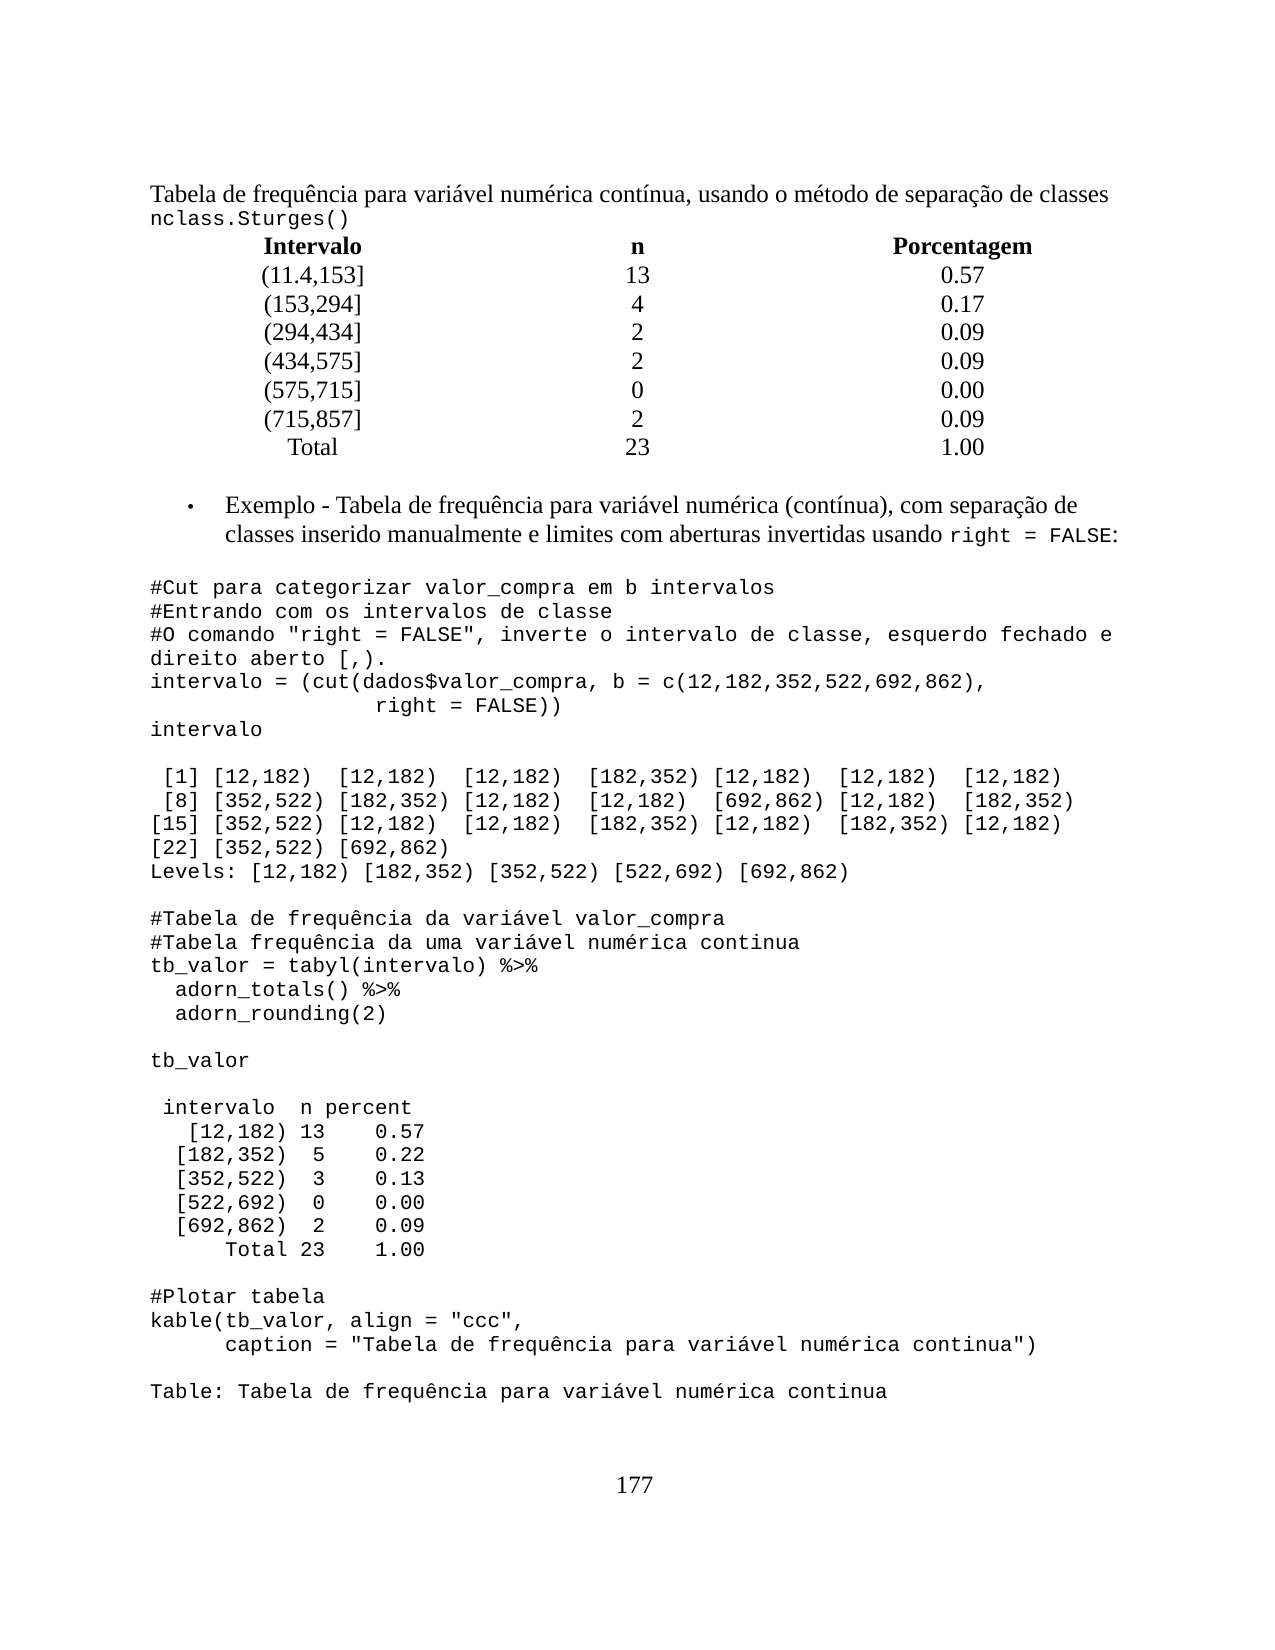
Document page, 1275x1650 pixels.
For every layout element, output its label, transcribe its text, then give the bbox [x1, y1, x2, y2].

text [1] [12,182) [12,182) [12,182) [182,352) [12,182) [12,182) [12,182) [150, 766, 1125, 790]
text [692,862) 2 0.09 [150, 1215, 1125, 1239]
text [352,522) 3 0.13 [150, 1168, 1125, 1192]
table_cell 2 [475, 318, 800, 346]
table_cell (715,857] [150, 404, 475, 432]
text #Tabela frequência da uma variável numérica continua [150, 932, 1125, 955]
text #Plotar tabela [150, 1286, 1125, 1310]
table_cell 0.57 [800, 260, 1125, 289]
table_cell (575,715] [150, 375, 475, 404]
table_cell 0.09 [800, 318, 1125, 346]
table_cell 0.17 [800, 289, 1125, 317]
table_cell 13 [475, 260, 800, 289]
text tb_valor [150, 1050, 1125, 1073]
table_header n [475, 231, 800, 260]
text [22] [352,522) [692,862) [150, 837, 1125, 861]
text #O comando "right = FALSE", inverte o intervalo de classe, esquerdo fechado e direito aberto [,). [150, 624, 1125, 672]
table_cell 2 [475, 346, 800, 375]
table_cell 23 [475, 433, 800, 461]
text caption = "Tabela de frequência para variável numérica continua") [150, 1334, 1125, 1357]
text Total 23 1.00 [150, 1239, 1125, 1263]
text [12,182) 13 0.57 [150, 1121, 1125, 1144]
table_cell 0.09 [800, 346, 1125, 375]
table_header Porcentagem [800, 231, 1125, 260]
text [522,692) 0 0.00 [150, 1192, 1125, 1215]
text #Entrando com os intervalos de classe [150, 601, 1125, 624]
text [8] [352,522) [182,352) [12,182) [12,182) [692,862) [12,182) [182,352) [150, 790, 1125, 813]
table_cell (434,575] [150, 346, 475, 375]
text intervalo [150, 719, 1125, 742]
text [15] [352,522) [12,182) [12,182) [182,352) [12,182) [182,352) [12,182) [150, 813, 1125, 837]
text right = FALSE)) [150, 695, 1125, 719]
table_cell 0 [475, 375, 800, 404]
table_cell (11.4,153] [150, 260, 475, 289]
table_cell 1.00 [800, 433, 1125, 461]
text intervalo = (cut(dados$valor_compra, b = c(12,182,352,522,692,862), [150, 672, 1125, 695]
text #Cut para categorizar valor_compra em b intervalos [150, 577, 1125, 601]
text Levels: [12,182) [182,352) [352,522) [522,692) [692,862) [150, 861, 1125, 884]
text #Tabela de frequência da variável valor_compra [150, 908, 1125, 932]
text kable(tb_valor, align = "ccc", [150, 1310, 1125, 1334]
table_cell 2 [475, 404, 800, 432]
table_cell (153,294] [150, 289, 475, 317]
text Table: Tabela de frequência para variável numérica continua [150, 1381, 1125, 1404]
table_cell 4 [475, 289, 800, 317]
table_cell 0.09 [800, 404, 1125, 432]
text [182,352) 5 0.22 [150, 1144, 1125, 1168]
text tb_valor = tabyl(intervalo) %>% [150, 955, 1125, 979]
table_cell (294,434] [150, 318, 475, 346]
text intervalo n percent [150, 1097, 1125, 1121]
list Exemplo - Tabela de frequência para variável numérica (contínua), com separação de classes inserido manualmente e limites com aberturas invertidas usando right = FALSE: [187, 490, 1125, 577]
text adorn_totals() %>% [150, 979, 1125, 1003]
table_cell 0.00 [800, 375, 1125, 404]
table_header Intervalo [150, 231, 475, 260]
table_cell Total [150, 433, 475, 461]
text Tabela de frequência para variável numérica contínua, usando o método de separação de classes nclass.Sturges() [150, 179, 1125, 231]
text adorn_rounding(2) [150, 1003, 1125, 1026]
